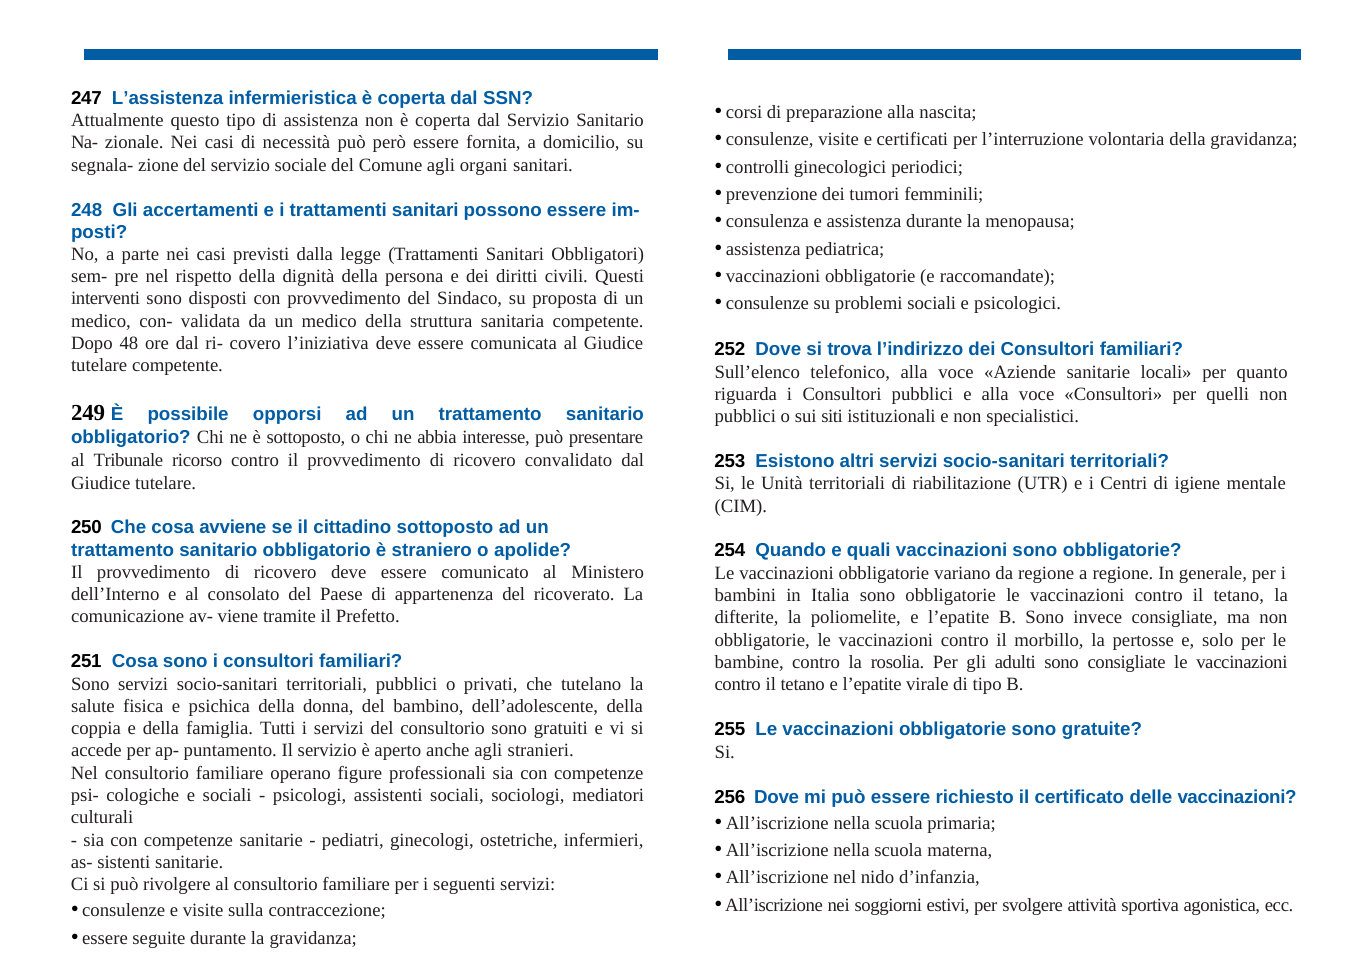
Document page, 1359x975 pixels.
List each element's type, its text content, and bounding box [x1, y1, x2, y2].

subtitle Dove si trova l’indirizzo dei Consultori familiari? [714, 338, 1339, 359]
text Sull’elenco telefonico, alla voce «Aziende sanitarie locali» per quanto riguarda i Consultori pubblici e alla voce «Consultori» per quelli non pubblici o sui siti istituzionali e non specialistici. [714, 361, 1288, 426]
list prevenzione dei tumori femminili; [714, 179, 1339, 205]
subtitle Quando e quali vaccinazioni sono obbligatorie? [714, 539, 1339, 561]
subtitle L’assistenza infermieristica è coperta dal SSN? [71, 87, 648, 108]
list vaccinazioni obbligatorie (e raccomandate); [714, 261, 1339, 287]
text No, a parte nei casi previsti dalla legge (Trattamenti Sanitari Obbligatori) sem- pre nel rispetto della dignità della persona e dei diritti civili. Questi interventi sono disposti con provvedimento del Sindaco, su proposta di un medico, con- validata da un medico della struttura sanitaria competente. Dopo 48 ore dal ri- covero l’iniziativa deve essere comunicata al Giudice tutelare competente. [71, 243, 644, 375]
list consulenze, visite e certificati per l’interruzione volontaria della gravidanza; [714, 124, 1339, 151]
subtitle Dove mi può essere richiesto il certificato delle vaccinazioni? [714, 785, 1339, 807]
subtitle Le vaccinazioni obbligatorie sono gratuite? [714, 718, 1339, 739]
list All’iscrizione nei soggiorni estivi, per svolgere attività sportiva agonistica, ecc. [714, 890, 1339, 916]
text Si, le Unità territoriali di riabilitazione (UTR) e i Centri di igiene mentale (CIM). [714, 472, 1288, 516]
text Nel consultorio familiare operano figure professionali sia con competenze psi- cologiche e sociali - psicologi, assistenti sociali, sociologi, mediatori culturali [71, 762, 644, 828]
text Le vaccinazioni obbligatorie variano da regione a regione. In generale, per i bambini in Italia sono obbligatorie le vaccinazioni contro il tetano, la difterite, la poliomelite, e l’epatite B. Sono invece consigliate, ma non obbligatorie, le vaccinazioni contro il morbillo, la pertosse e, solo per le bambine, contro la rosolia. Per gli adulti sono consigliate le vaccinazioni contro il tetano e l’epatite virale di tipo B. [714, 562, 1288, 694]
text Il provvedimento di ricovero deve essere comunicato al Ministero dell’Interno e al consolato del Paese di appartenenza del ricoverato. La comunicazione av- viene tramite il Prefetto. [71, 561, 644, 627]
subtitle Che cosa avviene se il cittadino sottoposto ad un trattamento sanitario obbligatorio è straniero o apolide? [71, 516, 644, 560]
list È possibile opporsi ad un trattamento sanitario obbligatorio? Chi ne è sottoposto, o chi ne abbia interesse, può presentare al Tribunale ricorso contro il provvedimento di ricovero convalidato dal Giudice tutelare. [71, 399, 644, 493]
list consulenza e assistenza durante la menopausa; [714, 206, 1339, 233]
list All’iscrizione nella scuola primaria; [714, 808, 1339, 834]
list consulenze su problemi sociali e psicologici. [714, 288, 1339, 314]
text Attualmente questo tipo di assistenza non è coperta dal Servizio Sanitario Na- zionale. Nei casi di necessità può però essere fornita, a domicilio, su segnala- zione del servizio sociale del Comune agli organi sanitari. [71, 109, 644, 175]
text Ci si può rivolgere al consultorio familiare per i seguenti servizi: [71, 873, 648, 894]
list essere seguite durante la gravidanza; [71, 923, 648, 949]
list controlli ginecologici periodici; [714, 152, 1339, 178]
list consulenze e visite sulla contraccezione; [71, 896, 648, 922]
list corsi di preparazione alla nascita; [714, 97, 1339, 123]
text - sia con competenze sanitarie - pediatri, ginecologi, ostetriche, infermieri, as- sistenti sanitarie. [71, 828, 644, 872]
text Si. [714, 741, 1339, 762]
list All’iscrizione nel nido d’infanzia, [714, 863, 1339, 889]
text Sono servizi socio-sanitari territoriali, pubblici o privati, che tutelano la salute fisica e psichica della donna, del bambino, dell’adolescente, della coppia e della famiglia. Tutti i servizi del consultorio sono gratuiti e vi si accede per ap- puntamento. Il servizio è aperto anche agli stranieri. [71, 673, 644, 761]
list All’iscrizione nella scuola materna, [714, 835, 1339, 862]
subtitle Gli accertamenti e i trattamenti sanitari possono essere im- posti? [71, 198, 644, 242]
list assistenza pediatrica; [714, 233, 1339, 260]
subtitle Cosa sono i consultori familiari? [71, 650, 648, 672]
subtitle Esistono altri servizi socio-sanitari territoriali? [714, 450, 1339, 471]
